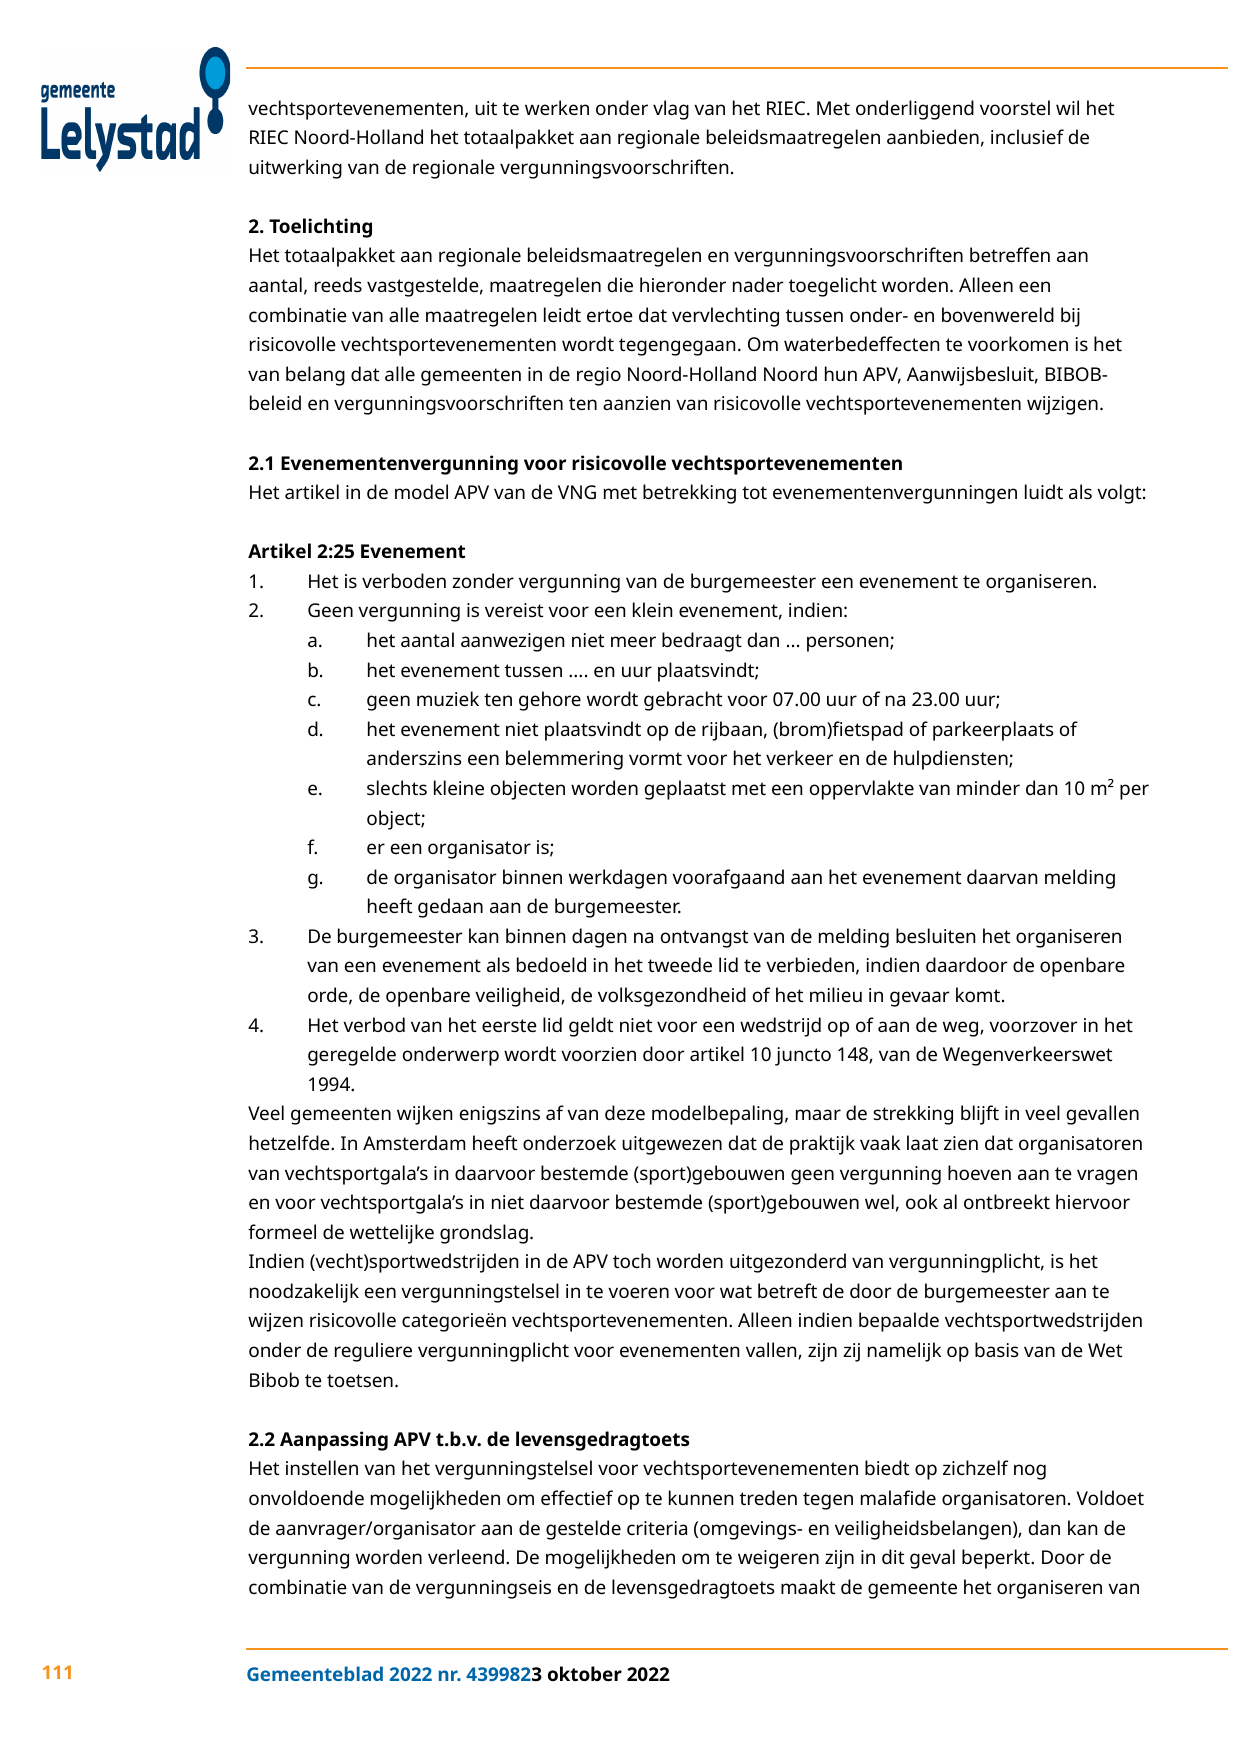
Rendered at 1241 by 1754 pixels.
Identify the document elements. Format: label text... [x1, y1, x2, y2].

text Het artikel in de model APV van de VNG met betrekking tot evenementenvergunningen luidt als volgt: [248, 479, 1152, 505]
list de organisator binnen werkdagen voorafgaand aan het evenement daarvan melding heeft gedaan aan de burgemeester. [307, 864, 1152, 919]
list Het verbod van het eerste lid geldt niet voor een wedstrijd op of aan de weg, voorzover in het geregelde onderwerp wordt voorzien door artikel 10 juncto 148, van de Wegenverkeerswet 1994. [248, 1012, 1152, 1097]
text Veel gemeenten wijken enigszins af van deze modelbepaling, maar de strekking blijft in veel gevallen hetzelfde. In Amsterdam heeft onderzoek uitgewezen dat de praktijk vaak laat zien dat organisatoren van vechtsportgala’s in daarvoor bestemde (sport)gebouwen geen vergunning hoeven aan te vragen en voor vechtsportgala’s in niet daarvoor bestemde (sport)gebouwen wel, ook al ontbreekt hiervoor formeel de wettelijke grondslag. [248, 1101, 1152, 1245]
list Het is verboden zonder vergunning van de burgemeester een evenement te organiseren. [248, 568, 1152, 594]
text Indien (vecht)sportwedstrijden in de APV toch worden uitgezonderd van vergunningplicht, is het noodzakelijk een vergunningstelsel in te voeren voor wat betreft de door de burgemeester aan te wijzen risicovolle categorieën vechtsportevenementen. Alleen indien bepaalde vechtsportwedstrijden onder de reguliere vergunningplicht voor evenementen vallen, zijn zij namelijk op basis van de Wet Bibob te toetsen. [248, 1248, 1152, 1393]
text 2. Toelichting [248, 213, 1152, 239]
text 2.2 Aanpassing APV t.b.v. de levensgedragtoets [248, 1426, 1152, 1452]
list het evenement tussen .... en uur plaatsvindt; [307, 657, 1152, 683]
list er een organisator is; [307, 834, 1152, 860]
list Geen vergunning is vereist voor een klein evenement, indien: [248, 598, 1152, 623]
list slechts kleine objecten worden geplaatst met een oppervlakte van minder dan 10 m² per object; [307, 775, 1152, 831]
text Het totaalpakket aan regionale beleidsmaatregelen en vergunningsvoorschriften betreffen aan aantal, reeds vastgestelde, maatregelen die hieronder nader toegelicht worden. Alleen een combinatie van alle maatregelen leidt ertoe dat vervlechting tussen onder- en bovenwereld bij risicovolle vechtsportevenementen wordt tegengegaan. Om waterbedeffecten te voorkomen is het van belang dat alle gemeenten in de regio Noord-Holland Noord hun APV, Aanwijsbesluit, BIBOB-beleid en vergunningsvoorschriften ten aanzien van risicovolle vechtsportevenementen wijzigen. [248, 243, 1152, 416]
text 2.1 Evenementenvergunning voor risicovolle vechtsportevenementen [248, 450, 1152, 476]
list het evenement niet plaatsvindt op de rijbaan, (brom)fietspad of parkeerplaats of anderszins een belemmering vormt voor het verkeer en de hulpdiensten; [307, 716, 1152, 771]
list De burgemeester kan binnen dagen na ontvangst van de melding besluiten het organiseren van een evenement als bedoeld in het tweede lid te verbieden, indien daardoor de openbare orde, de openbare veiligheid, de volksgezondheid of het milieu in gevaar komt. [248, 923, 1152, 1008]
text Het instellen van het vergunningstelsel voor vechtsportevenementen biedt op zichzelf nog onvoldoende mogelijkheden om effectief op te kunnen treden tegen malafide organisatoren. Voldoet de aanvrager/organisator aan de gestelde criteria (omgevings- en veiligheidsbelangen), dan kan de vergunning worden verleend. De mogelijkheden om te weigeren zijn in dit geval beperkt. Door de combinatie van de vergunningseis en de levensgedragtoets maakt de gemeente het organiseren van [248, 1456, 1152, 1600]
list geen muziek ten gehore wordt gebracht voor 07.00 uur of na 23.00 uur; [307, 686, 1152, 712]
picture [41, 47, 231, 172]
text vechtsportevenementen, uit te werken onder vlag van het RIEC. Met onderliggend voorstel wil het RIEC Noord-Holland het totaalpakket aan regionale beleidsmaatregelen aanbieden, inclusief de uitwerking van de regionale vergunningsvoorschriften. [248, 95, 1152, 180]
text Artikel 2:25 Evenement [248, 538, 1152, 564]
list het aantal aanwezigen niet meer bedraagt dan ... personen; [307, 627, 1152, 653]
